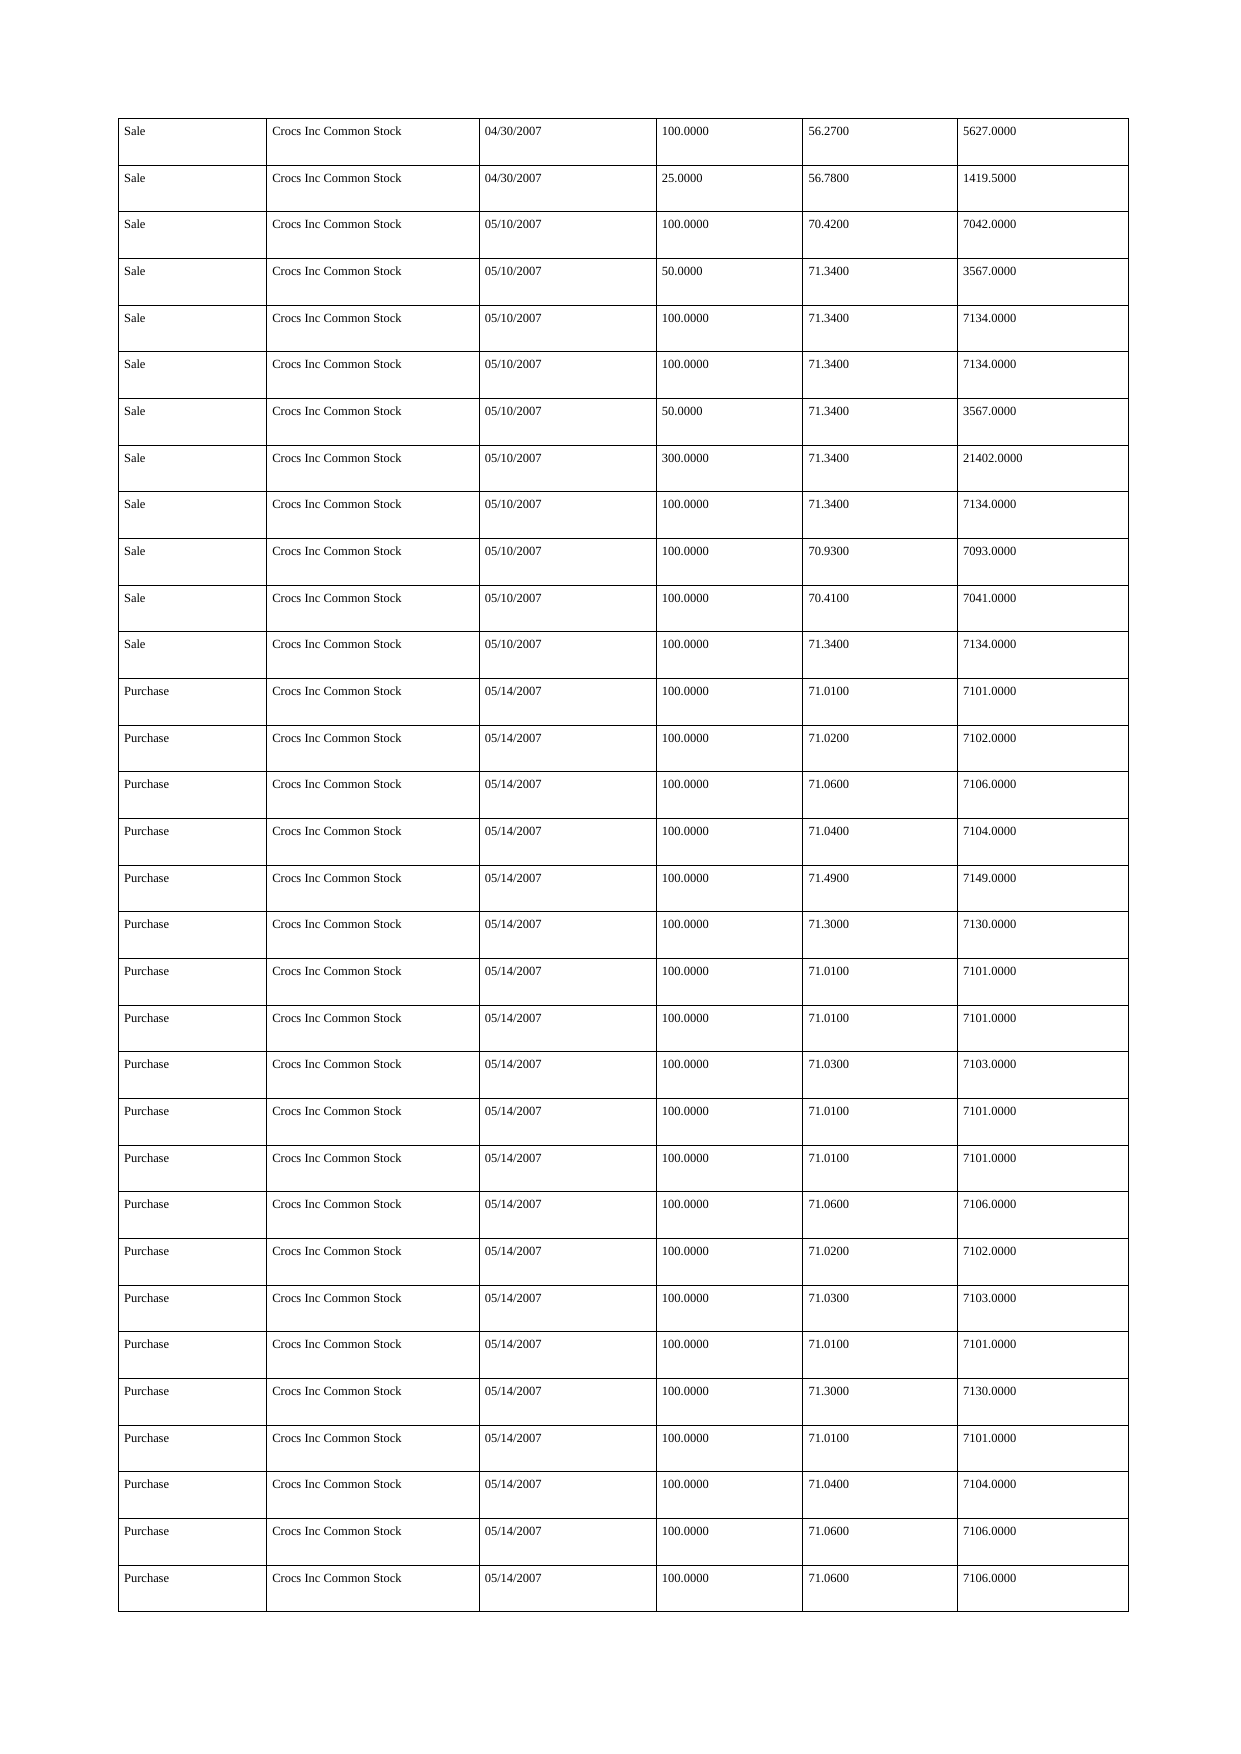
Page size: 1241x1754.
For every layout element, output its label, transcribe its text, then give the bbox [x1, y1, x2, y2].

table_cell 05/14/2007 [480, 1566, 656, 1611]
table_cell 100.0000 [657, 959, 802, 1005]
table_cell 05/14/2007 [480, 1052, 656, 1098]
table_cell 70.9300 [803, 539, 957, 585]
table_cell 70.4200 [803, 212, 957, 258]
table_cell Purchase [119, 1052, 266, 1098]
table_cell Purchase [119, 1286, 266, 1331]
table_cell 7130.0000 [958, 912, 1128, 958]
table_cell Purchase [119, 959, 266, 1005]
table_cell 05/10/2007 [480, 632, 656, 678]
table_cell 05/14/2007 [480, 1472, 656, 1518]
table_cell Sale [119, 119, 266, 165]
table_cell 05/14/2007 [480, 679, 656, 725]
table_cell 05/10/2007 [480, 399, 656, 445]
table_cell 7101.0000 [958, 1006, 1128, 1051]
table_cell 100.0000 [657, 119, 802, 165]
table_cell 71.0100 [803, 1426, 957, 1471]
table_cell Sale [119, 632, 266, 678]
table_cell 05/10/2007 [480, 306, 656, 351]
table_cell 100.0000 [657, 912, 802, 958]
table_cell 100.0000 [657, 1192, 802, 1238]
table_cell Crocs Inc Common Stock [267, 679, 479, 725]
table_cell 3567.0000 [958, 399, 1128, 445]
table_cell 05/10/2007 [480, 586, 656, 631]
table_cell Purchase [119, 1472, 266, 1518]
table_cell 71.0100 [803, 959, 957, 1005]
table_cell 7134.0000 [958, 352, 1128, 398]
table_cell 21402.0000 [958, 446, 1128, 491]
table_cell Crocs Inc Common Stock [267, 259, 479, 305]
table_cell Crocs Inc Common Stock [267, 1099, 479, 1145]
table_cell Sale [119, 212, 266, 258]
table_cell Sale [119, 306, 266, 351]
table_cell 71.0600 [803, 1192, 957, 1238]
table_cell Crocs Inc Common Stock [267, 912, 479, 958]
table_cell 7101.0000 [958, 679, 1128, 725]
table_cell Purchase [119, 912, 266, 958]
table_cell 100.0000 [657, 1239, 802, 1285]
table_cell 100.0000 [657, 1286, 802, 1331]
table_cell 70.4100 [803, 586, 957, 631]
table_cell 05/14/2007 [480, 726, 656, 771]
table_cell 5627.0000 [958, 119, 1128, 165]
table_cell Crocs Inc Common Stock [267, 1192, 479, 1238]
table_cell 05/14/2007 [480, 1332, 656, 1378]
table_cell Crocs Inc Common Stock [267, 539, 479, 585]
table_cell 56.2700 [803, 119, 957, 165]
table_cell Crocs Inc Common Stock [267, 1379, 479, 1425]
table_cell 05/14/2007 [480, 1519, 656, 1565]
table_cell 05/14/2007 [480, 1239, 656, 1285]
table_cell 7103.0000 [958, 1052, 1128, 1098]
table_cell 100.0000 [657, 726, 802, 771]
table_cell 7042.0000 [958, 212, 1128, 258]
table_cell 04/30/2007 [480, 166, 656, 211]
table_cell 50.0000 [657, 399, 802, 445]
table_cell Purchase [119, 1519, 266, 1565]
table_cell 05/10/2007 [480, 212, 656, 258]
table_cell 7104.0000 [958, 1472, 1128, 1518]
table_cell Crocs Inc Common Stock [267, 1286, 479, 1331]
table_cell 7134.0000 [958, 492, 1128, 538]
table_cell 7130.0000 [958, 1379, 1128, 1425]
table_cell 100.0000 [657, 1332, 802, 1378]
table_cell Purchase [119, 1146, 266, 1191]
table_cell 71.3000 [803, 1379, 957, 1425]
table_cell Sale [119, 446, 266, 491]
table_cell 71.0100 [803, 1006, 957, 1051]
table_cell Crocs Inc Common Stock [267, 772, 479, 818]
table_cell 71.0400 [803, 1472, 957, 1518]
table_cell Purchase [119, 1566, 266, 1611]
table_cell Purchase [119, 819, 266, 865]
table_cell Purchase [119, 866, 266, 911]
table_cell Crocs Inc Common Stock [267, 632, 479, 678]
table_cell Crocs Inc Common Stock [267, 959, 479, 1005]
table_cell 100.0000 [657, 772, 802, 818]
table_cell 05/14/2007 [480, 1286, 656, 1331]
table_cell Crocs Inc Common Stock [267, 1426, 479, 1471]
table_cell 71.0300 [803, 1052, 957, 1098]
table_cell 25.0000 [657, 166, 802, 211]
table_cell 7093.0000 [958, 539, 1128, 585]
table_cell 71.3000 [803, 912, 957, 958]
table_cell 05/14/2007 [480, 866, 656, 911]
table_cell 71.3400 [803, 399, 957, 445]
table_cell 05/14/2007 [480, 959, 656, 1005]
table_cell 100.0000 [657, 679, 802, 725]
table_cell Crocs Inc Common Stock [267, 586, 479, 631]
table_cell 100.0000 [657, 866, 802, 911]
table_cell Crocs Inc Common Stock [267, 446, 479, 491]
table_cell 3567.0000 [958, 259, 1128, 305]
table_cell 71.3400 [803, 259, 957, 305]
table_cell Crocs Inc Common Stock [267, 166, 479, 211]
table_cell Sale [119, 399, 266, 445]
table_cell 71.3400 [803, 352, 957, 398]
table_cell 100.0000 [657, 1146, 802, 1191]
table_cell 05/14/2007 [480, 1006, 656, 1051]
table_cell 100.0000 [657, 212, 802, 258]
table_cell Purchase [119, 1006, 266, 1051]
table_cell Crocs Inc Common Stock [267, 866, 479, 911]
table_cell 04/30/2007 [480, 119, 656, 165]
table_cell Purchase [119, 1332, 266, 1378]
table_cell Purchase [119, 1239, 266, 1285]
table_cell Sale [119, 166, 266, 211]
table_cell 05/10/2007 [480, 352, 656, 398]
table_cell 100.0000 [657, 586, 802, 631]
table_cell 100.0000 [657, 632, 802, 678]
table_cell 71.3400 [803, 446, 957, 491]
table_cell 71.3400 [803, 492, 957, 538]
table_cell Crocs Inc Common Stock [267, 726, 479, 771]
table_cell 100.0000 [657, 539, 802, 585]
table_cell Crocs Inc Common Stock [267, 399, 479, 445]
table_cell Sale [119, 586, 266, 631]
table_cell 7106.0000 [958, 1519, 1128, 1565]
table_cell Sale [119, 259, 266, 305]
table_cell 1419.5000 [958, 166, 1128, 211]
table_cell 100.0000 [657, 1426, 802, 1471]
table_cell Crocs Inc Common Stock [267, 819, 479, 865]
table_cell 7104.0000 [958, 819, 1128, 865]
table_cell 71.0200 [803, 1239, 957, 1285]
table_cell 100.0000 [657, 1006, 802, 1051]
table_cell 100.0000 [657, 352, 802, 398]
table_cell 05/10/2007 [480, 446, 656, 491]
table_cell Crocs Inc Common Stock [267, 1006, 479, 1051]
table_cell 71.3400 [803, 306, 957, 351]
table_cell Crocs Inc Common Stock [267, 212, 479, 258]
table_cell 300.0000 [657, 446, 802, 491]
table_cell Crocs Inc Common Stock [267, 1332, 479, 1378]
table_cell 7149.0000 [958, 866, 1128, 911]
table_cell 7041.0000 [958, 586, 1128, 631]
table_cell 100.0000 [657, 1472, 802, 1518]
table_cell 05/14/2007 [480, 1146, 656, 1191]
table_cell 05/14/2007 [480, 819, 656, 865]
table_cell Crocs Inc Common Stock [267, 1052, 479, 1098]
table_cell 71.0300 [803, 1286, 957, 1331]
table_cell 7101.0000 [958, 1099, 1128, 1145]
table_cell 71.0600 [803, 1519, 957, 1565]
table_cell 71.4900 [803, 866, 957, 911]
table_cell 71.3400 [803, 632, 957, 678]
table_cell 71.0100 [803, 1099, 957, 1145]
table_cell 71.0200 [803, 726, 957, 771]
table_cell 56.7800 [803, 166, 957, 211]
table_cell Sale [119, 492, 266, 538]
table_cell 7106.0000 [958, 772, 1128, 818]
table_cell 05/14/2007 [480, 1099, 656, 1145]
table_cell 100.0000 [657, 492, 802, 538]
table_cell Crocs Inc Common Stock [267, 1519, 479, 1565]
table_cell 50.0000 [657, 259, 802, 305]
table_cell Purchase [119, 1379, 266, 1425]
table_cell 05/10/2007 [480, 539, 656, 585]
table_cell Crocs Inc Common Stock [267, 1146, 479, 1191]
table_cell Crocs Inc Common Stock [267, 492, 479, 538]
table_cell 100.0000 [657, 1379, 802, 1425]
table_cell 100.0000 [657, 306, 802, 351]
table_cell 7134.0000 [958, 306, 1128, 351]
table_cell Sale [119, 539, 266, 585]
table_cell 7101.0000 [958, 959, 1128, 1005]
table_cell 7102.0000 [958, 1239, 1128, 1285]
table_cell 71.0100 [803, 1332, 957, 1378]
table_cell 71.0600 [803, 1566, 957, 1611]
table_cell Crocs Inc Common Stock [267, 1239, 479, 1285]
table_cell Crocs Inc Common Stock [267, 119, 479, 165]
table_cell Purchase [119, 726, 266, 771]
table_cell Purchase [119, 679, 266, 725]
table_cell 05/10/2007 [480, 259, 656, 305]
table_cell Purchase [119, 1192, 266, 1238]
table_cell 100.0000 [657, 1519, 802, 1565]
table_cell 05/14/2007 [480, 912, 656, 958]
table_cell 05/14/2007 [480, 772, 656, 818]
table_cell Crocs Inc Common Stock [267, 1472, 479, 1518]
table_cell 100.0000 [657, 819, 802, 865]
table_cell 100.0000 [657, 1566, 802, 1611]
table_cell 7102.0000 [958, 726, 1128, 771]
table_cell 71.0600 [803, 772, 957, 818]
table_cell 100.0000 [657, 1052, 802, 1098]
table_cell 7101.0000 [958, 1426, 1128, 1471]
table_cell 7101.0000 [958, 1332, 1128, 1378]
table_cell 71.0100 [803, 679, 957, 725]
table_cell 100.0000 [657, 1099, 802, 1145]
table_cell 71.0100 [803, 1146, 957, 1191]
table_cell Purchase [119, 1426, 266, 1471]
table_cell 05/14/2007 [480, 1192, 656, 1238]
table_cell 05/14/2007 [480, 1379, 656, 1425]
table_cell Crocs Inc Common Stock [267, 352, 479, 398]
table_cell 71.0400 [803, 819, 957, 865]
table_cell 7106.0000 [958, 1192, 1128, 1238]
table_cell 05/14/2007 [480, 1426, 656, 1471]
table_cell 7103.0000 [958, 1286, 1128, 1331]
table_cell 7101.0000 [958, 1146, 1128, 1191]
table_cell Purchase [119, 772, 266, 818]
table_cell Purchase [119, 1099, 266, 1145]
table_cell Crocs Inc Common Stock [267, 1566, 479, 1611]
table_cell Crocs Inc Common Stock [267, 306, 479, 351]
table_cell 05/10/2007 [480, 492, 656, 538]
table_cell 7134.0000 [958, 632, 1128, 678]
table_cell Sale [119, 352, 266, 398]
table_cell 7106.0000 [958, 1566, 1128, 1611]
